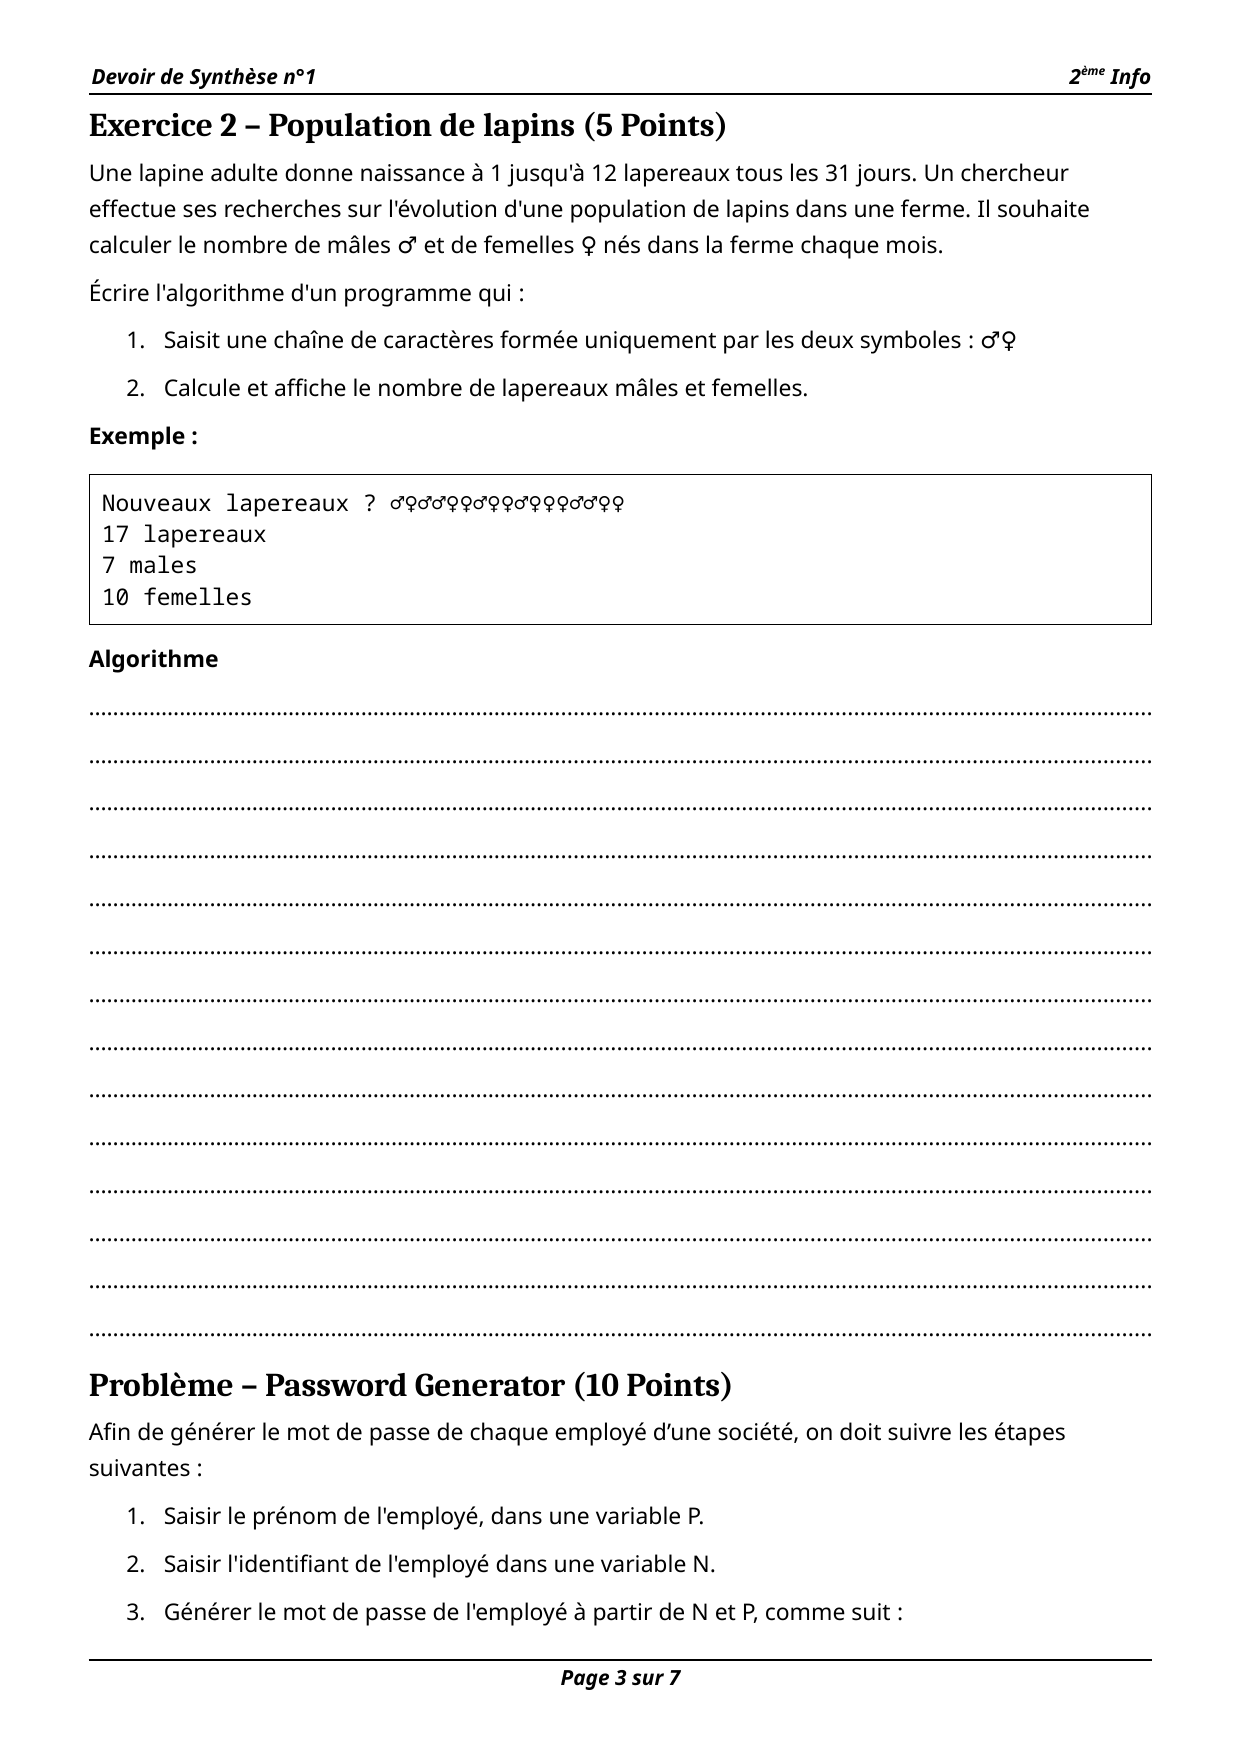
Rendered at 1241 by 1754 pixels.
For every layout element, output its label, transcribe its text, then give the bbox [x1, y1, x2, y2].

text 17 lapereaux [90, 505, 1151, 536]
text Une lapine adulte donne naissance à 1 jusqu'à 12 lapereaux tous les 31 jours. Un chercheur effectue ses recherches sur l'évolution d'une population de lapins dans une ferme. Il souhaite calculer le nombre de mâles ♂ et de femelles ♀ nés dans la ferme chaque mois. [88, 157, 1152, 260]
list Calcule et affiche le nombre de lapereaux mâles et femelles. [126, 372, 1152, 403]
text Nouveaux lapereaux ? ♂♀♂♂♀♀♂♀♀♂♀♀♀♂♂♀♀ [90, 475, 1151, 505]
text 7 males [90, 536, 1151, 567]
list Saisir l'identifiant de l'employé dans une variable N. [126, 1548, 1152, 1579]
text 10 femelles [90, 567, 1151, 624]
text Écrire l'algorithme d'un programme qui : [88, 277, 1152, 308]
text Algorithme [88, 643, 1152, 674]
subtitle Exercice 2 – Population de lapins (5 Points) [88, 107, 1152, 145]
list Saisit une chaîne de caractères formée uniquement par les deux symboles : ♂♀ [126, 324, 1152, 356]
subtitle Problème – Password Generator (10 Points) [88, 1366, 1152, 1404]
text Exemple : [88, 420, 1152, 451]
text Afin de générer le mot de passe de chaque employé d’une société, on doit suivre les étapes suivantes : [88, 1416, 1152, 1483]
list Générer le mot de passe de l'employé à partir de N et P, comme suit : [126, 1596, 1152, 1627]
list Saisir le prénom de l'employé, dans une variable P. [126, 1500, 1152, 1531]
